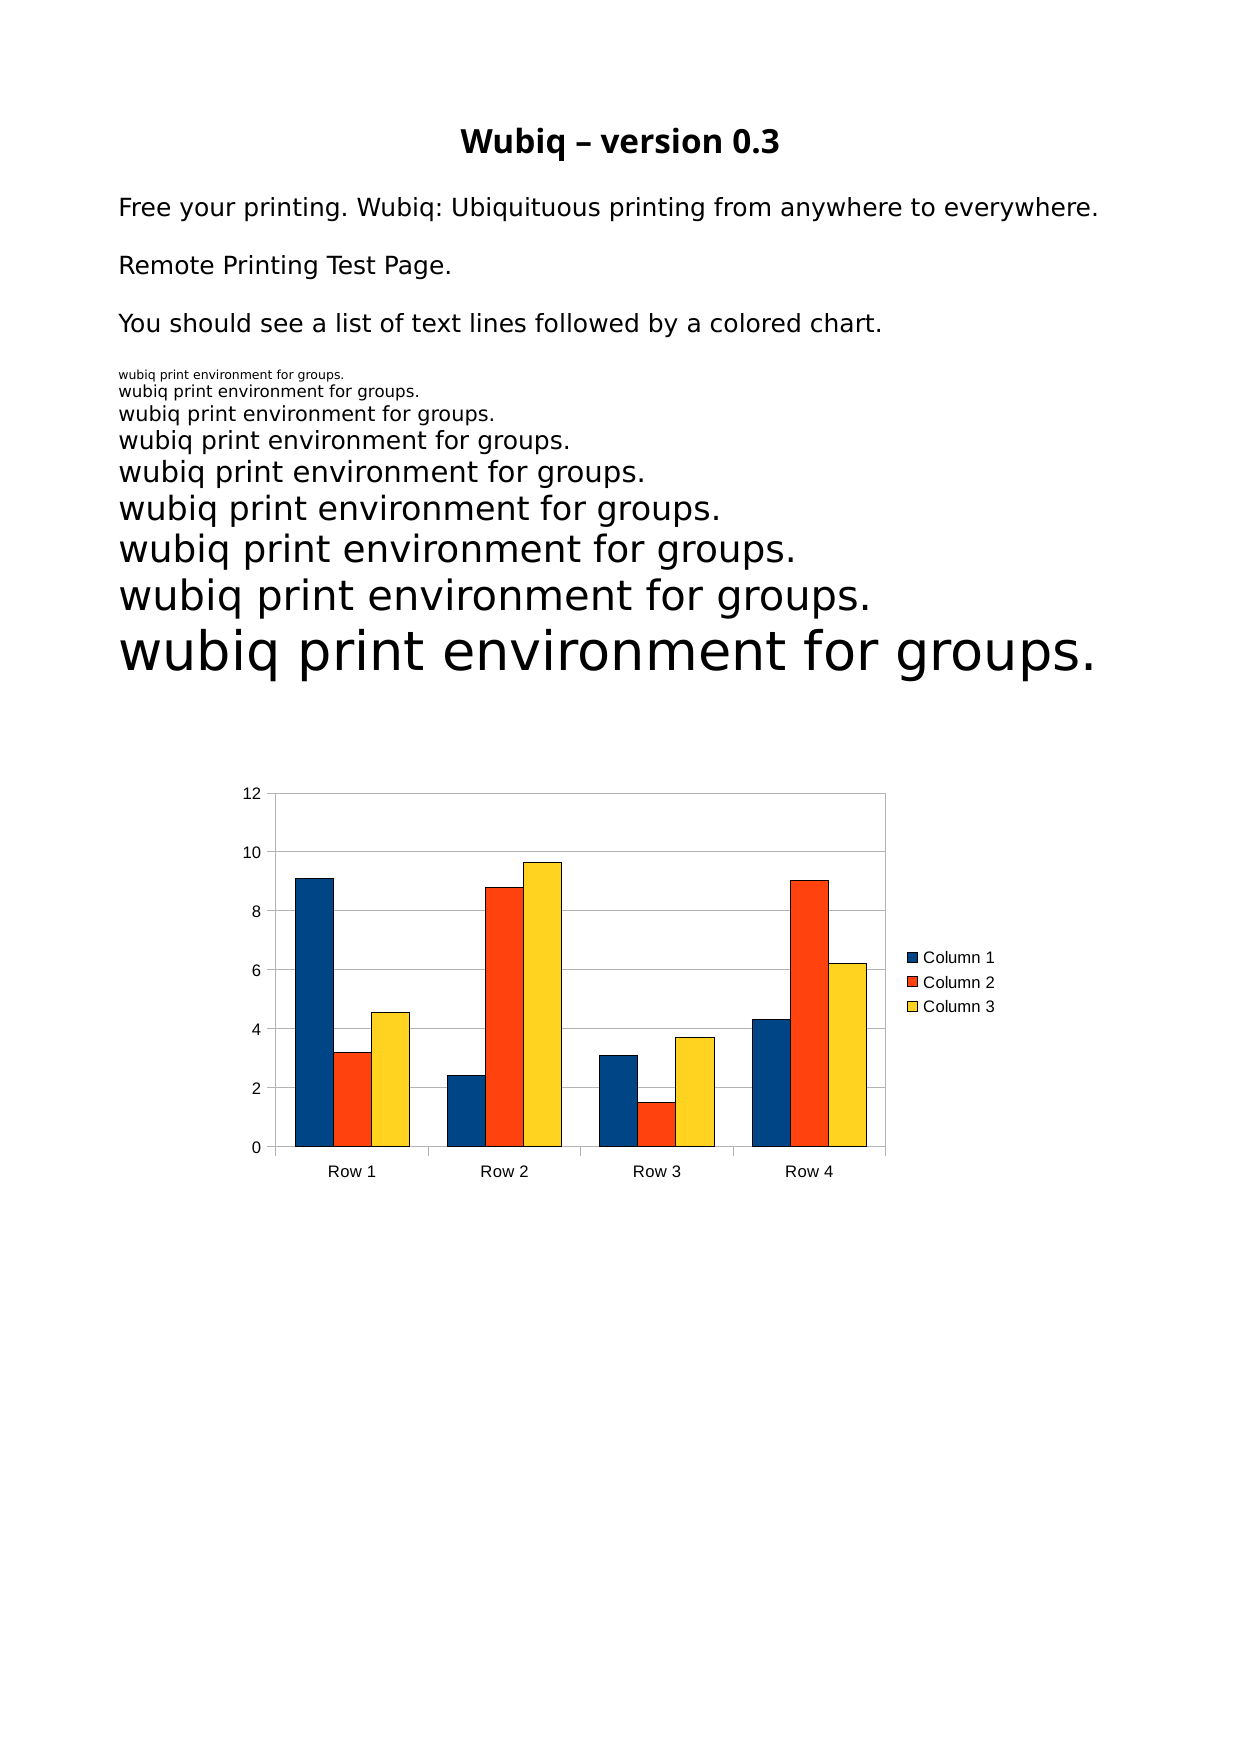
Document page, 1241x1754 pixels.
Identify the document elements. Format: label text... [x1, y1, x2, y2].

text wubiq print environment for groups. [118, 528, 1122, 572]
text wubiq print environment for groups. [118, 620, 1122, 683]
subtitle Wubiq – version 0.3 [118, 118, 1122, 163]
text wubiq print environment for groups. [118, 572, 1122, 620]
text Free your printing. Wubiq: Ubiquituous printing from anywhere to everywhere. [118, 193, 1122, 222]
text wubiq print environment for groups. [118, 489, 1122, 528]
text You should see a list of text lines followed by a colored chart. [118, 309, 1122, 338]
text wubiq print environment for groups. [118, 402, 1122, 426]
text wubiq print environment for groups. [118, 455, 1122, 489]
text wubiq print environment for groups. [118, 368, 1122, 382]
text wubiq print environment for groups. [118, 382, 1122, 402]
text Remote Printing Test Page. [118, 251, 1122, 280]
text wubiq print environment for groups. [118, 426, 1122, 455]
